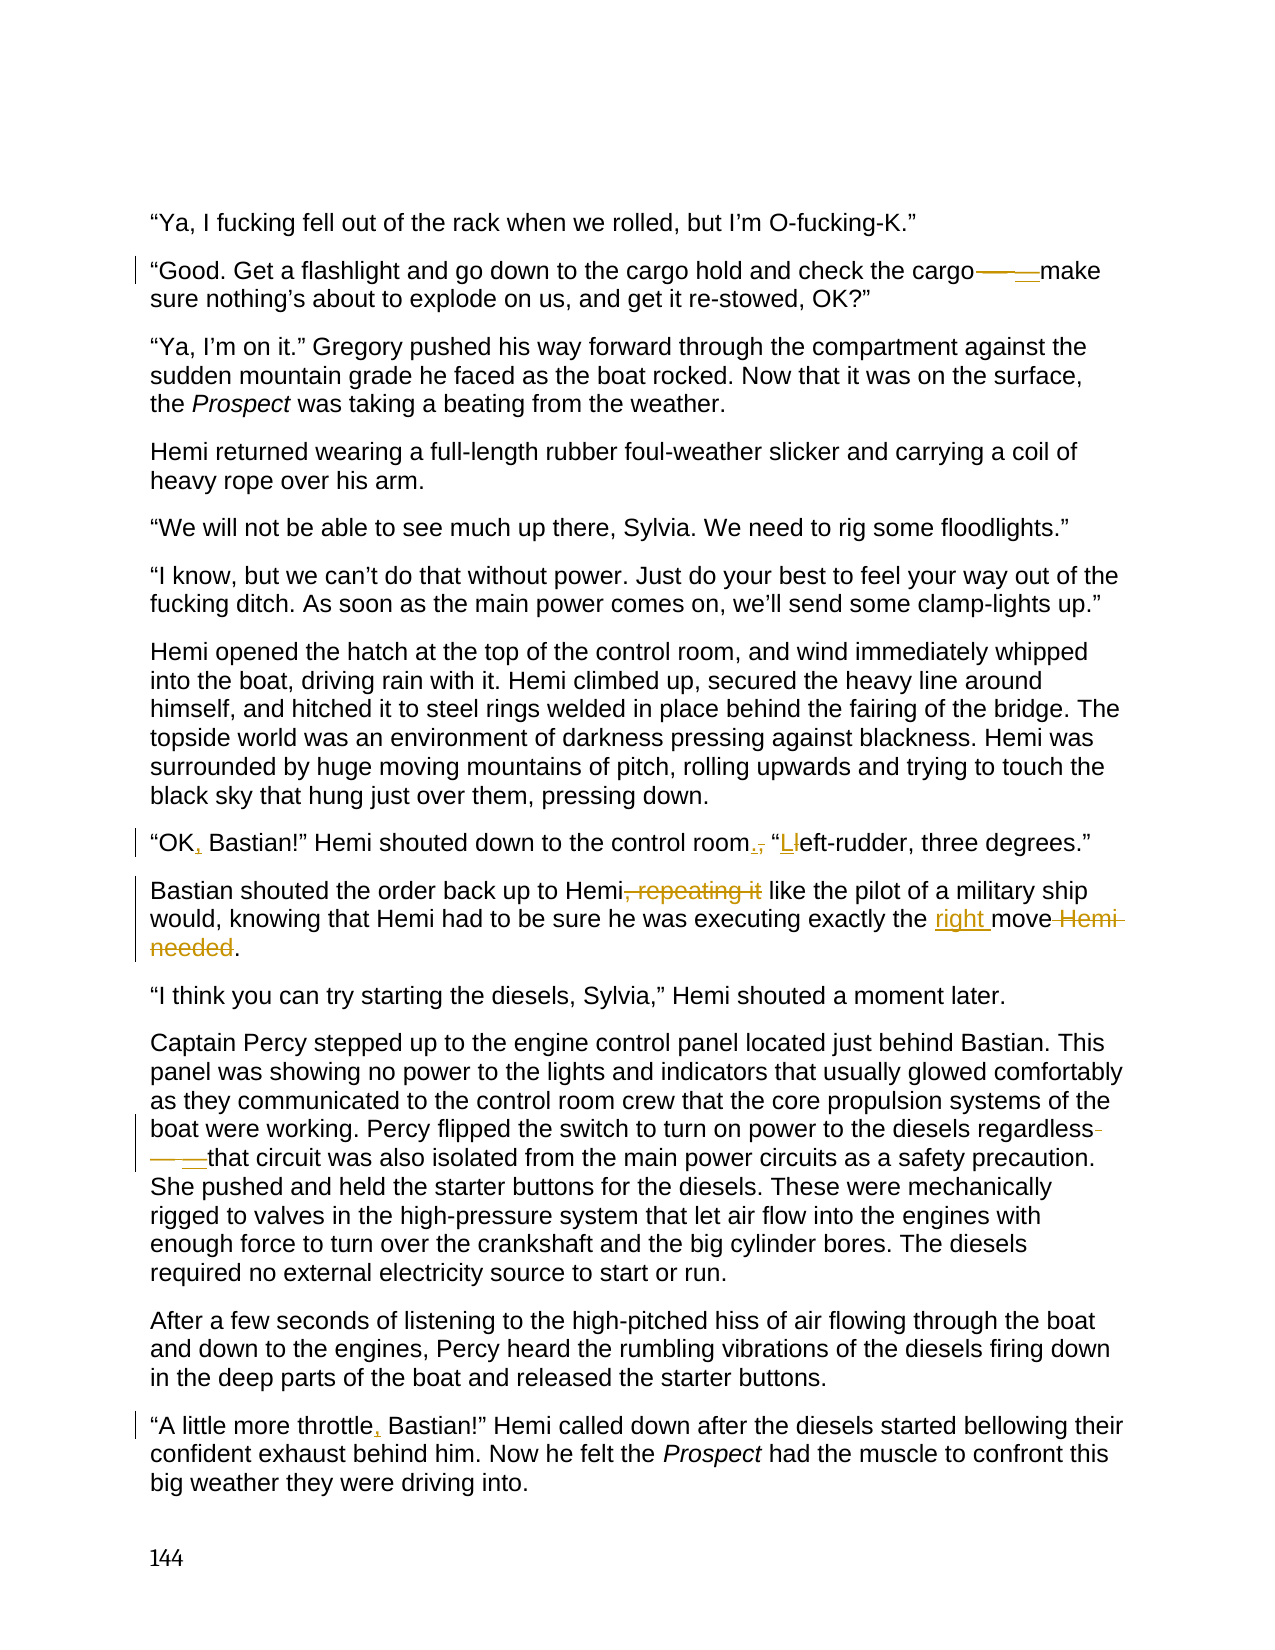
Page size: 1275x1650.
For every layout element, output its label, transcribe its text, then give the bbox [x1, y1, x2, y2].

text “Good. Get a flashlight and go down to the cargo hold and check the cargo—make sure nothing’s about to explode on us, and get it re-stowed, OK?” [150, 256, 1125, 313]
text “I know, but we can’t do that without power. Just do your best to feel your way out of the fucking ditch. As soon as the main power comes on, we’ll send some clamp-lights up.” [150, 561, 1125, 618]
text Hemi returned wearing a full-length rubber foul-weather slicker and carrying a coil of heavy rope over his arm. [150, 437, 1125, 494]
text “OK, Bastian!” Hemi shouted down to the control room. “Left-rudder, three degrees.” [150, 828, 1125, 857]
text “Ya, I’m on it.” Gregory pushed his way forward through the compartment against the sudden mountain grade he faced as the boat rocked. Now that it was on the surface, the Prospect was taking a beating from the weather. [150, 332, 1125, 418]
text After a few seconds of listening to the high-pitched hiss of air flowing through the boat and down to the engines, Percy heard the rumbling vibrations of the diesels firing down in the deep parts of the boat and released the starter buttons. [150, 1306, 1125, 1392]
text “Ya, I fucking fell out of the rack when we rolled, but I’m O-fucking-K.” [150, 208, 1125, 237]
text Bastian shouted the order back up to Hemi like the pilot of a military ship would, knowing that Hemi had to be sure he was executing exactly the right move. [150, 876, 1125, 962]
text “I think you can try starting the diesels, Sylvia,” Hemi shouted a moment later. [150, 981, 1125, 1009]
text Hemi opened the hatch at the top of the control room, and wind immediately whipped into the boat, driving rain with it. Hemi climbed up, secured the heavy line around himself, and hitched it to steel rings welded in place behind the fairing of the bridge. The topside world was an environment of darkness pressing against blackness. Hemi was surrounded by huge moving mountains of pitch, rolling upwards and trying to touch the black sky that hung just over them, pressing down. [150, 637, 1125, 809]
text “We will not be able to see much up there, Sylvia. We need to rig some floodlights.” [150, 513, 1125, 542]
text “A little more throttle, Bastian!” Hemi called down after the diesels started bellowing their confident exhaust behind him. Now he felt the Prospect had the muscle to confront this big weather they were driving into. [150, 1411, 1125, 1497]
text Captain Percy stepped up to the engine control panel located just behind Bastian. This panel was showing no power to the lights and indicators that usually glowed comfortably as they communicated to the control room crew that the core propulsion systems of the boat were working. Percy flipped the switch to turn on power to the diesels regardless—that circuit was also isolated from the main power circuits as a safety precaution. She pushed and held the starter buttons for the diesels. These were mechanically rigged to valves in the high-pressure system that let air flow into the engines with enough force to turn over the crankshaft and the big cylinder bores. The diesels required no external electricity source to start or run. [150, 1028, 1125, 1287]
